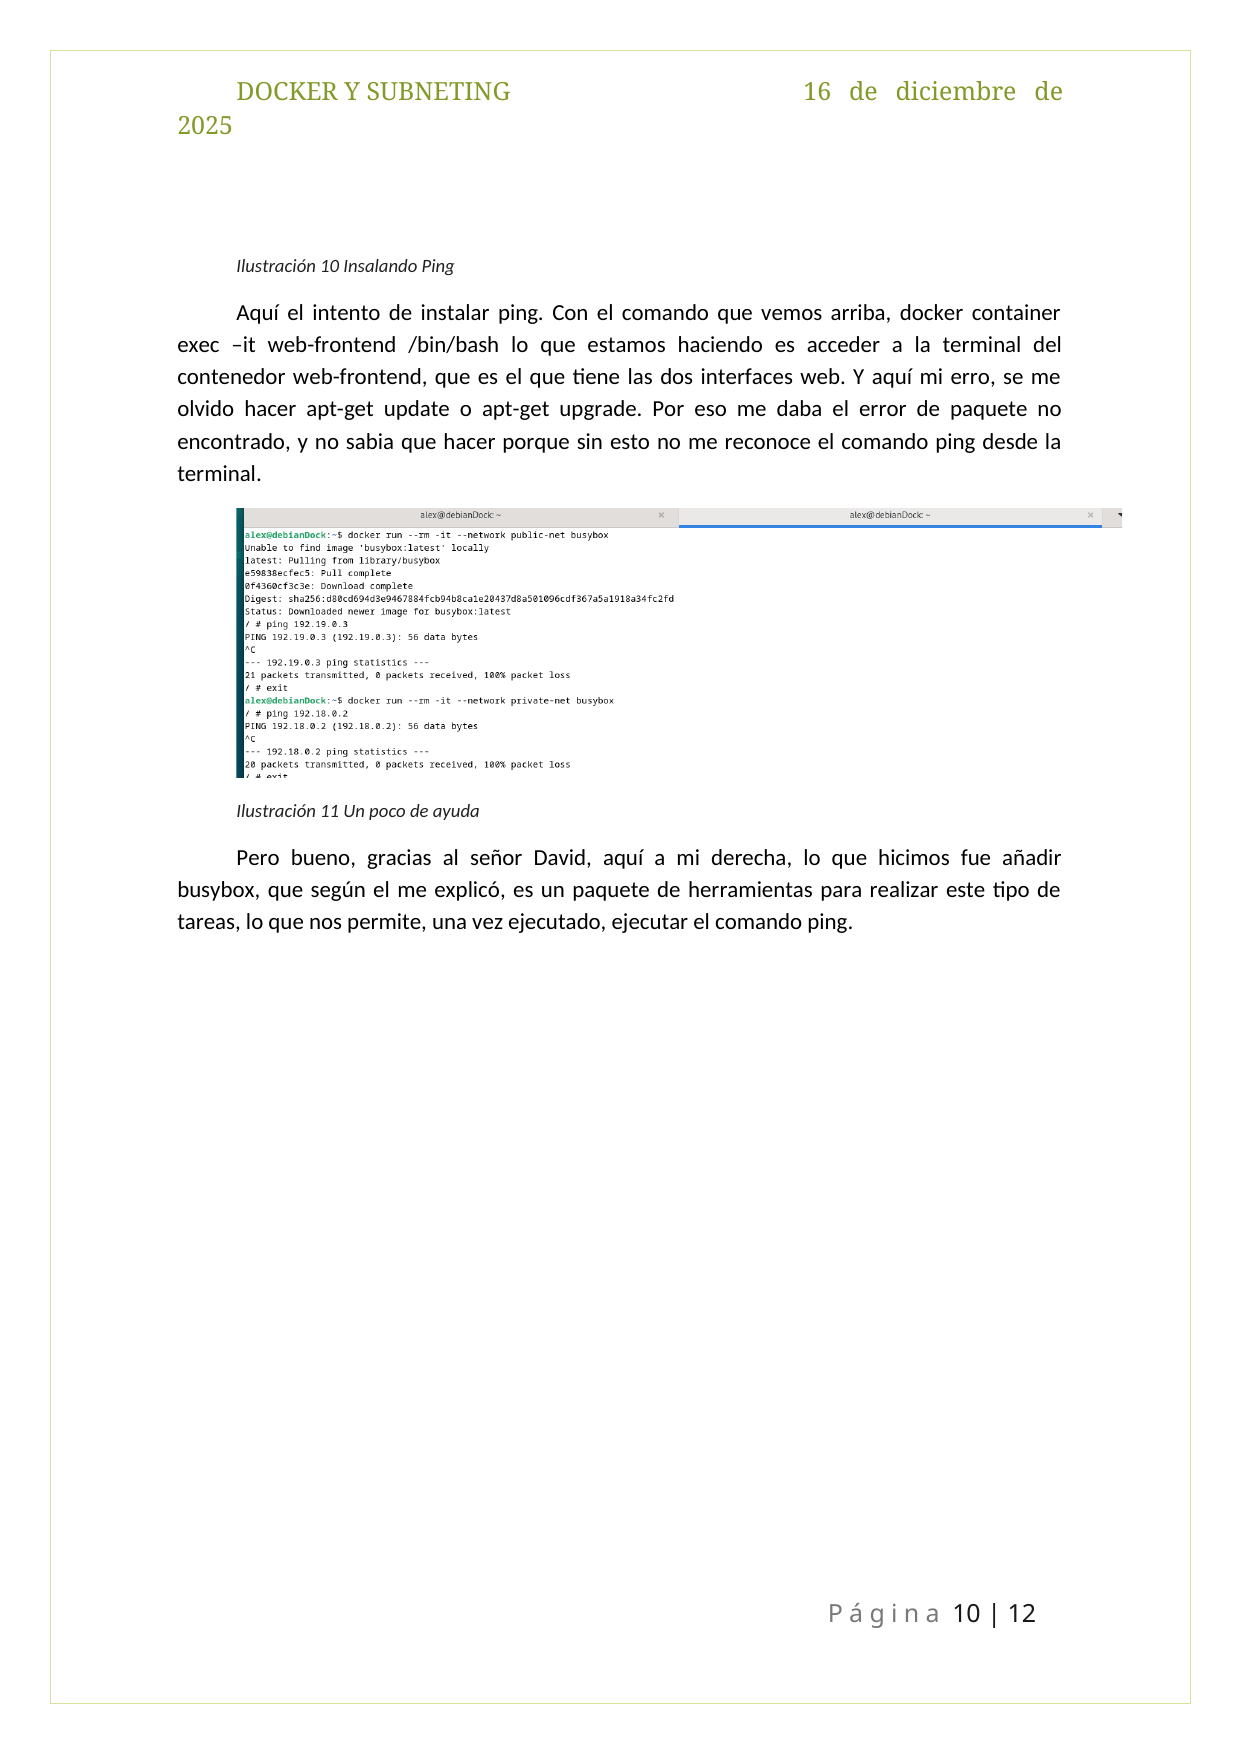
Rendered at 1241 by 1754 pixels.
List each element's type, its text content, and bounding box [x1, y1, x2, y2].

text Pero bueno, gracias al señor David, aquí a mi derecha, lo que hicimos fue añadir busybox, que según el me explicó, es un paquete de herramientas para realizar este tipo de tareas, lo que nos permite, una vez ejecutado, ejecutar el comando ping. [177, 843, 1063, 935]
text Ilustración 10 Insalando Ping [177, 254, 1063, 277]
text Aquí el intento de instalar ping. Con el comando que vemos arriba, docker container exec –it web-frontend /bin/bash lo que estamos haciendo es acceder a la terminal del contenedor web-frontend, que es el que tiene las dos interfaces web. Y aquí mi erro, se me olvido hacer apt-get update o apt-get upgrade. Por eso me daba el error de paquete no encontrado, y no sabia que hacer porque sin esto no me reconoce el comando ping desde la terminal. [177, 298, 1063, 487]
text Ilustración 11 Un poco de ayuda [177, 799, 1063, 822]
